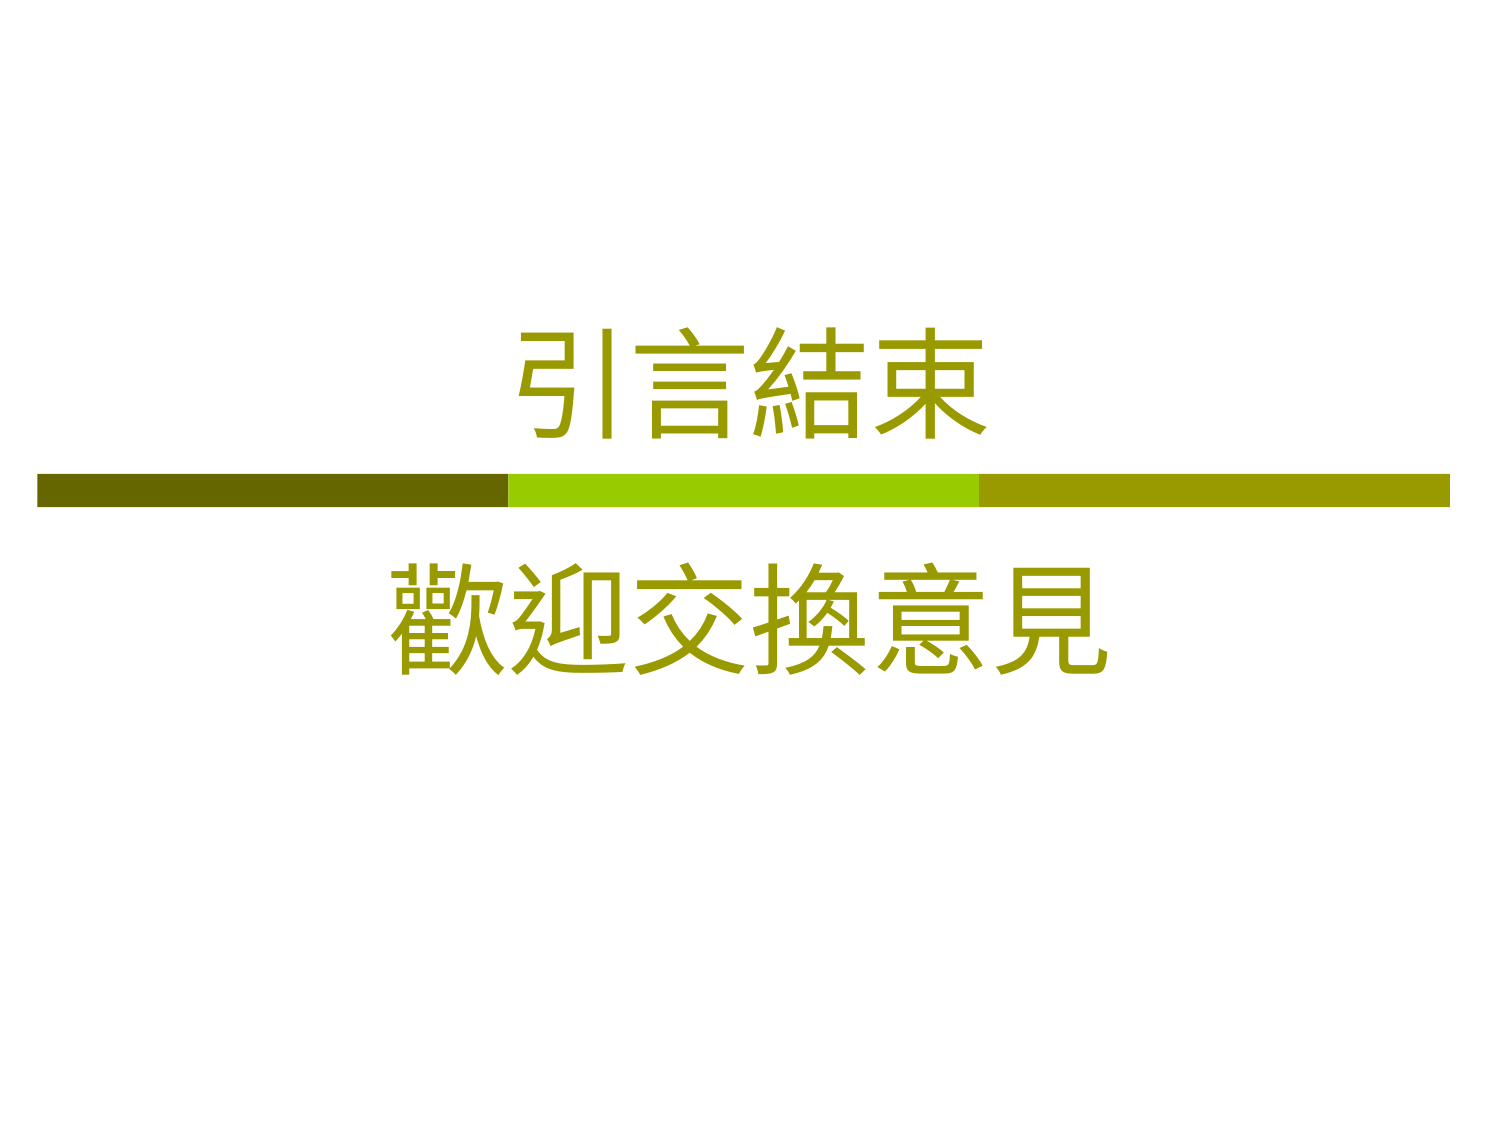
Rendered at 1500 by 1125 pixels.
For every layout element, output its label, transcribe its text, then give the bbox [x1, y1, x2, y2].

subtitle 歡迎交換意見 [225, 536, 1276, 899]
title 引言結束 [112, 112, 1388, 462]
